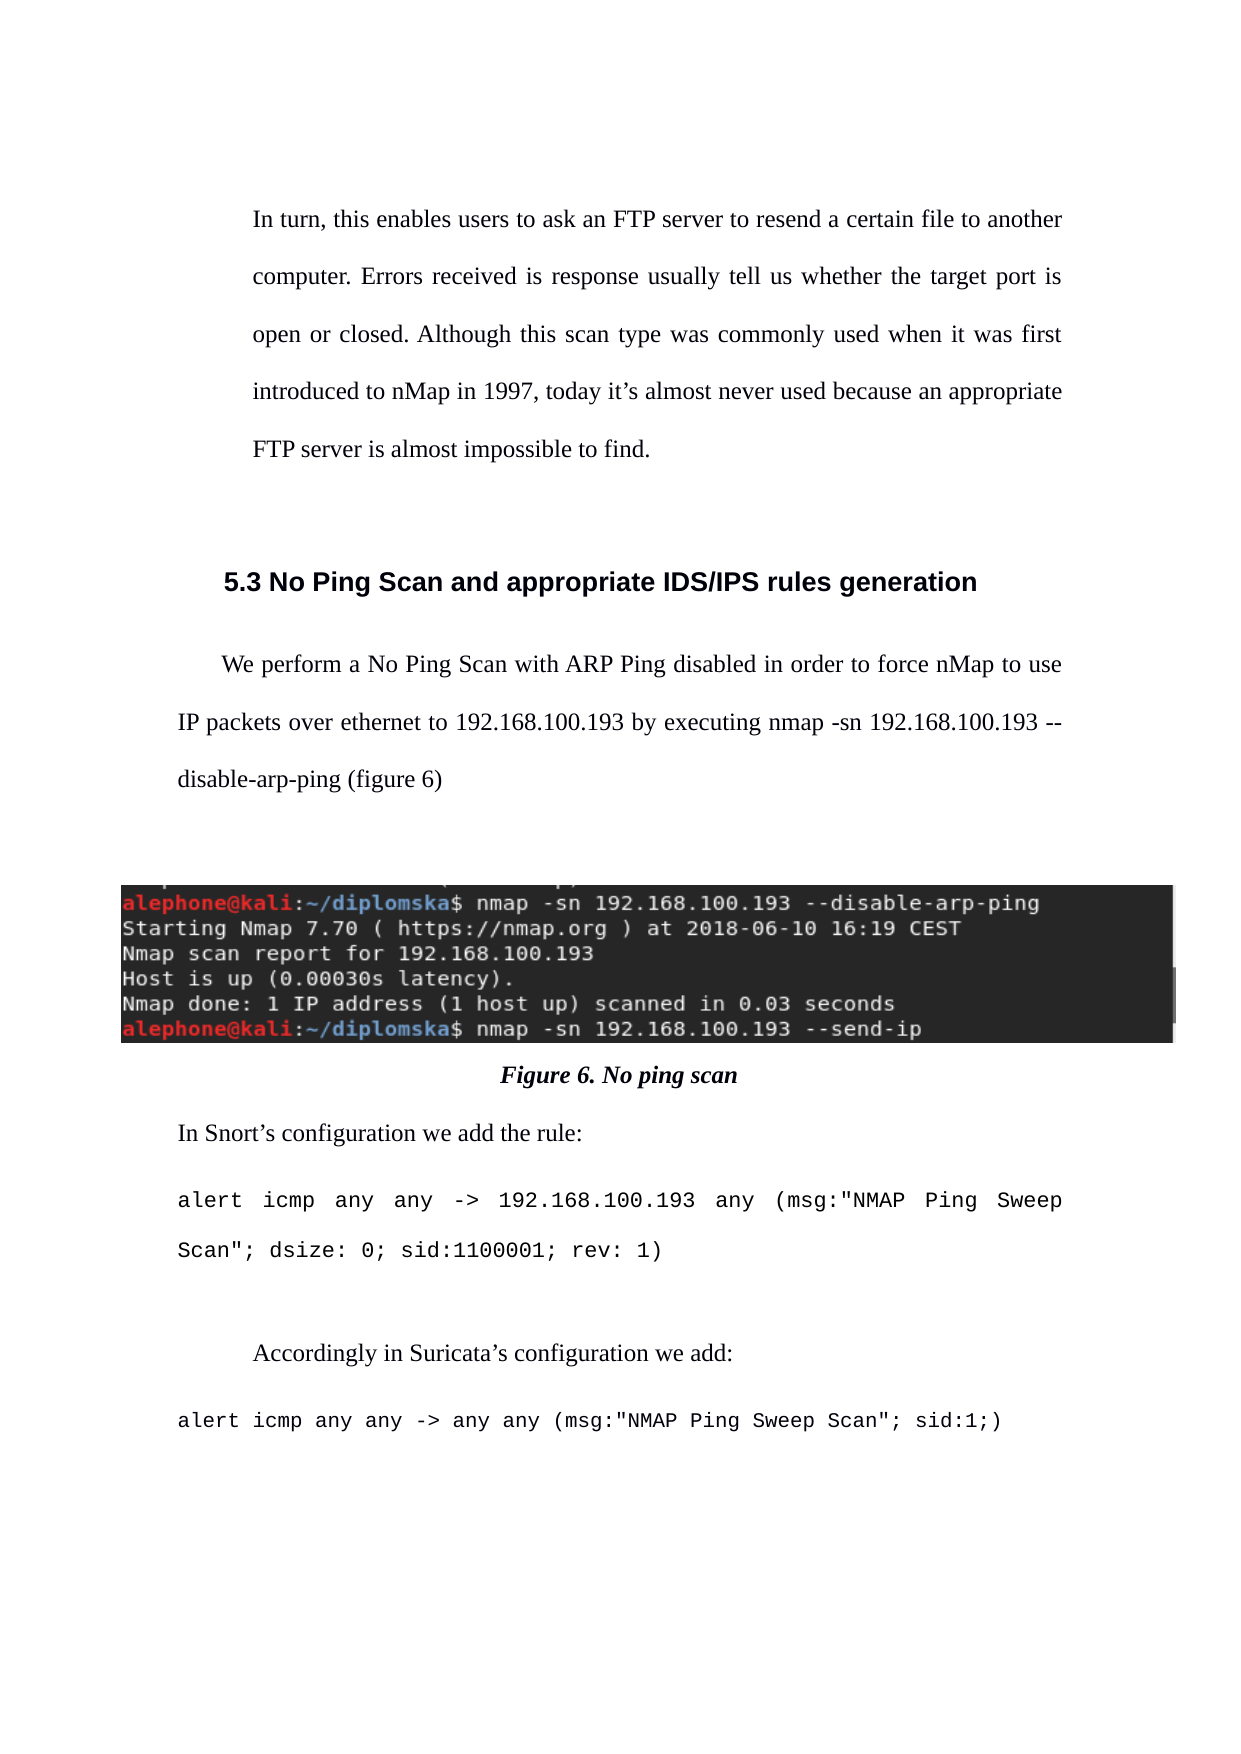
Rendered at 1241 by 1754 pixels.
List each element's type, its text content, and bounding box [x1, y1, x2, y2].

text alert icmp any any -> any any (msg:"NMAP Ping Sweep Scan"; sid:1;) [177, 1411, 1063, 1434]
text аlert icmp any any -> 192.168.100.193 any (msg:"NMAP Ping Sweep Scan"; dsize: 0; sid:1100001; rev: 1) [177, 1190, 1063, 1264]
text We perform a No Ping Scan with ARP Ping disabled in order to force nMap to use IP packets over ethernet to 192.168.100.193 by executing nmap -sn 192.168.100.193 --disable-arp-ping (figure 6) [177, 649, 1063, 793]
text Accordingly in Suricata’s configuration we add: [177, 1338, 1063, 1367]
text Figure 6. No ping scan [177, 1043, 1063, 1089]
list In turn, this enables users to ask an FTP server to resend a certain file to another computer. Errors received is response usually tell us whether the target port is open or closed. Although this scan type was commonly used when it was first introduced to nMap in 1997, today it’s almost never used because an appropriate FTP server is almost impossible to find. [215, 204, 1063, 462]
picture [122, 885, 1175, 1043]
subtitle 5.3 No Ping Scan and appropriate IDS/IPS rules generation [177, 560, 1063, 598]
text In Snort’s configuration we add the rule: [177, 1118, 1063, 1146]
